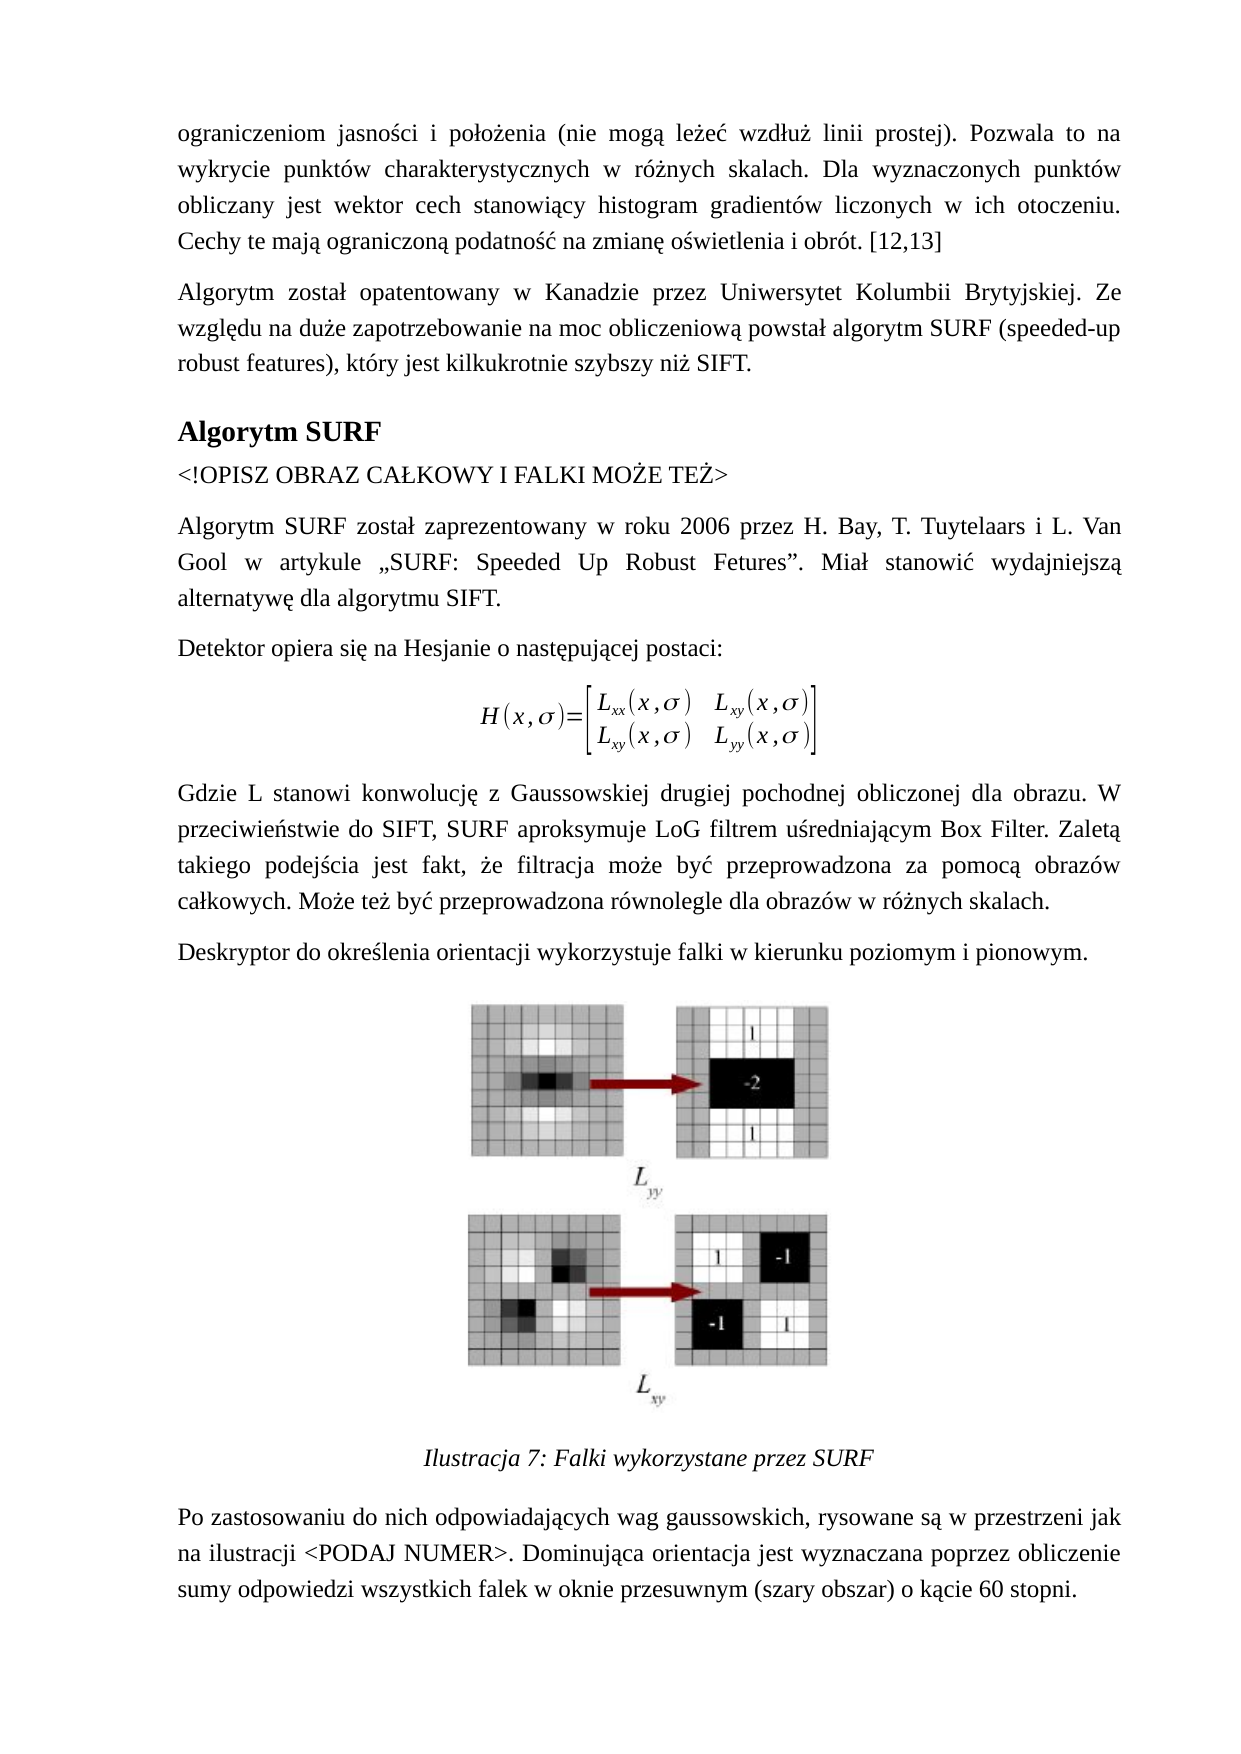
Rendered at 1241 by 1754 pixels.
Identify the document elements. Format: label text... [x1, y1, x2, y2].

text Algorytm został opatentowany w Kanadzie przez Uniwersytet Kolumbii Brytyjskiej. Ze względu na duże zapotrzebowanie na moc obliczeniową powstał algorytm SURF (speeded-up robust features), który jest kilkukrotnie szybszy niż SIFT. [177, 277, 1122, 377]
text Deskryptor do określenia orientacji wykorzystuje falki w kierunku poziomym i pionowym. [177, 937, 1122, 966]
text Po zastosowaniu do nich odpowiadających wag gaussowskich, rysowane są w przestrzeni jak na ilustracji <PODAJ NUMER>. Dominująca orientacja jest wyznaczana poprzez obliczenie sumy odpowiedzi wszystkich falek w oknie przesuwnym (szary obszar) o kącie 60 stopni. [177, 1502, 1122, 1602]
text Ilustracja 7: Falki wykorzystane przez SURF [382, 1443, 917, 1472]
text Algorytm SURF został zaprezentowany w roku 2006 przez H. Bay, T. Tuytelaars i L. Van Gool w artykule „SURF: Speeded Up Robust Fetures”. Miał stanowić wydajniejszą alternatywę dla algorytmu SIFT. [177, 511, 1122, 611]
subtitle Algorytm SURF [177, 414, 1122, 448]
text <!OPISZ OBRAZ CAŁKOWY I FALKI MOŻE TEŻ> [177, 460, 1122, 489]
text Detektor opiera się na Hesjanie o następującej postaci: [177, 633, 1122, 662]
text Gdzie L stanowi konwolucję z Gaussowskiej drugiej pochodnej obliczonej dla obrazu. W przeciwieństwie do SIFT, SURF aproksymuje LoG filtrem uśredniającym Box Filter. Zaletą takiego podejścia jest fakt, że filtracja może być przeprowadzona za pomocą obrazów całkowych. Może też być przeprowadzona równolegle dla obrazów w różnych skalach. [177, 778, 1122, 915]
picture [467, 1000, 832, 1413]
text ograniczeniom jasności i położenia (nie mogą leżeć wzdłuż linii prostej). Pozwala to na wykrycie punktów charakterystycznych w różnych skalach. Dla wyznaczonych punktów obliczany jest wektor cech stanowiący histogram gradientów liczonych w ich otoczeniu. Cechy te mają ograniczoną podatność na zmianę oświetlenia i obrót. [12,13] [177, 118, 1122, 255]
